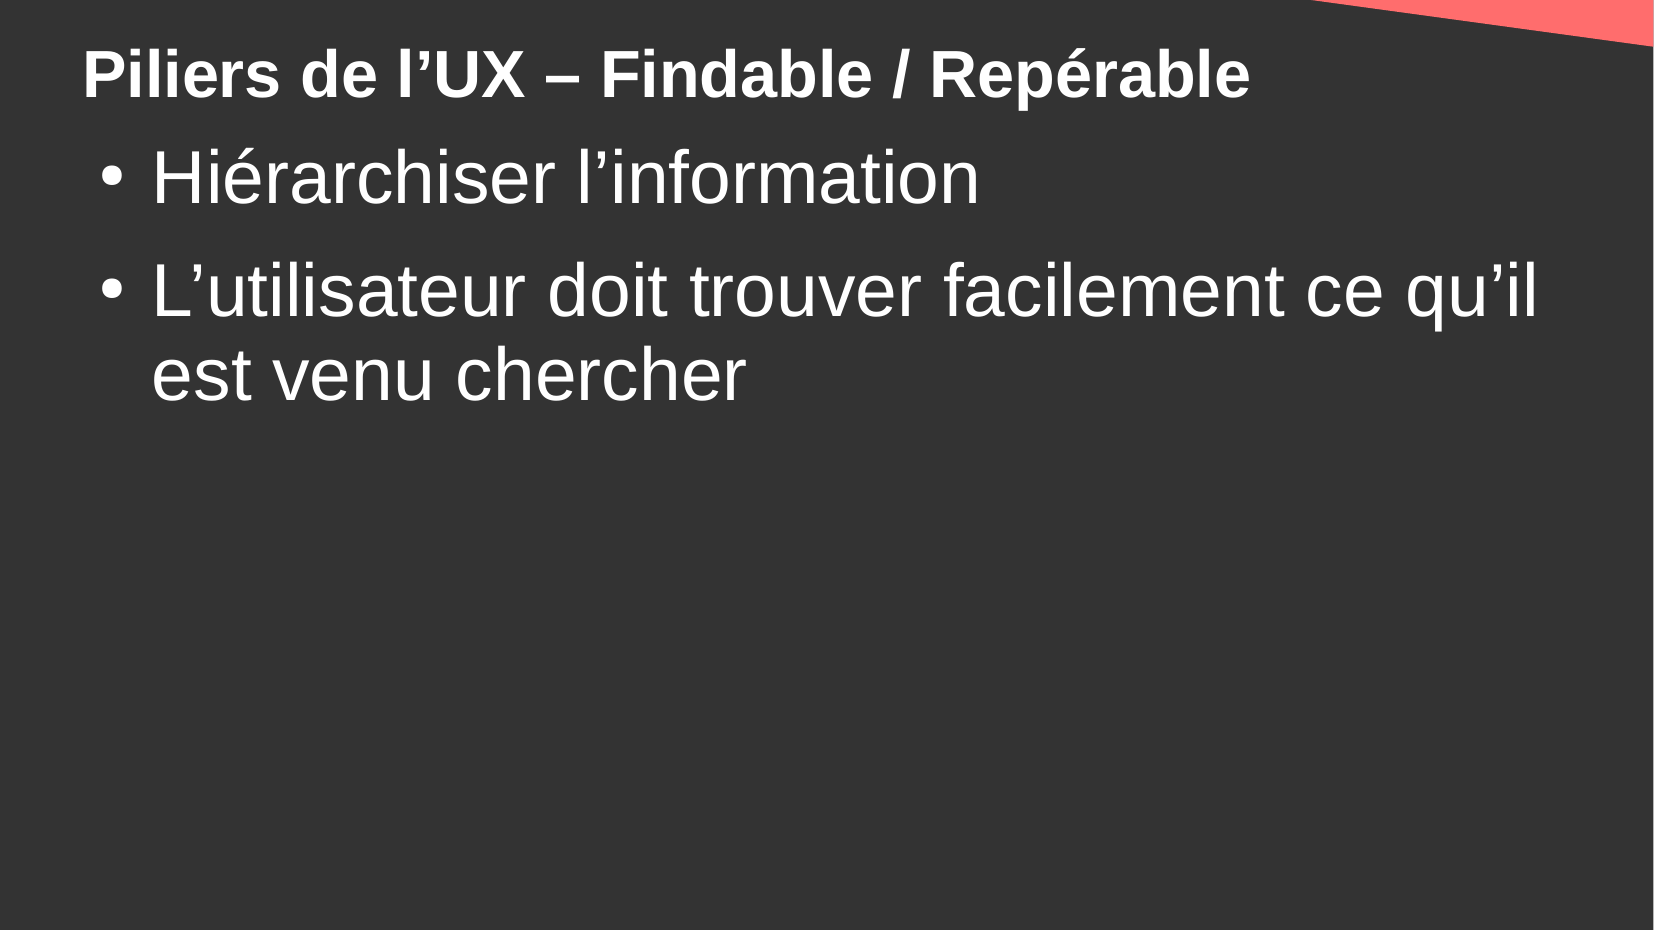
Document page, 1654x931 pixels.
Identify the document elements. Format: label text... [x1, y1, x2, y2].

title Piliers de l’UX – Findable / Repérable [82, 37, 1571, 114]
text_box [1311, 0, 1654, 47]
list Hiérarchiser l’information L’utilisateur doit trouver facilement ce qu’il est venu chercher [80, 135, 1620, 827]
